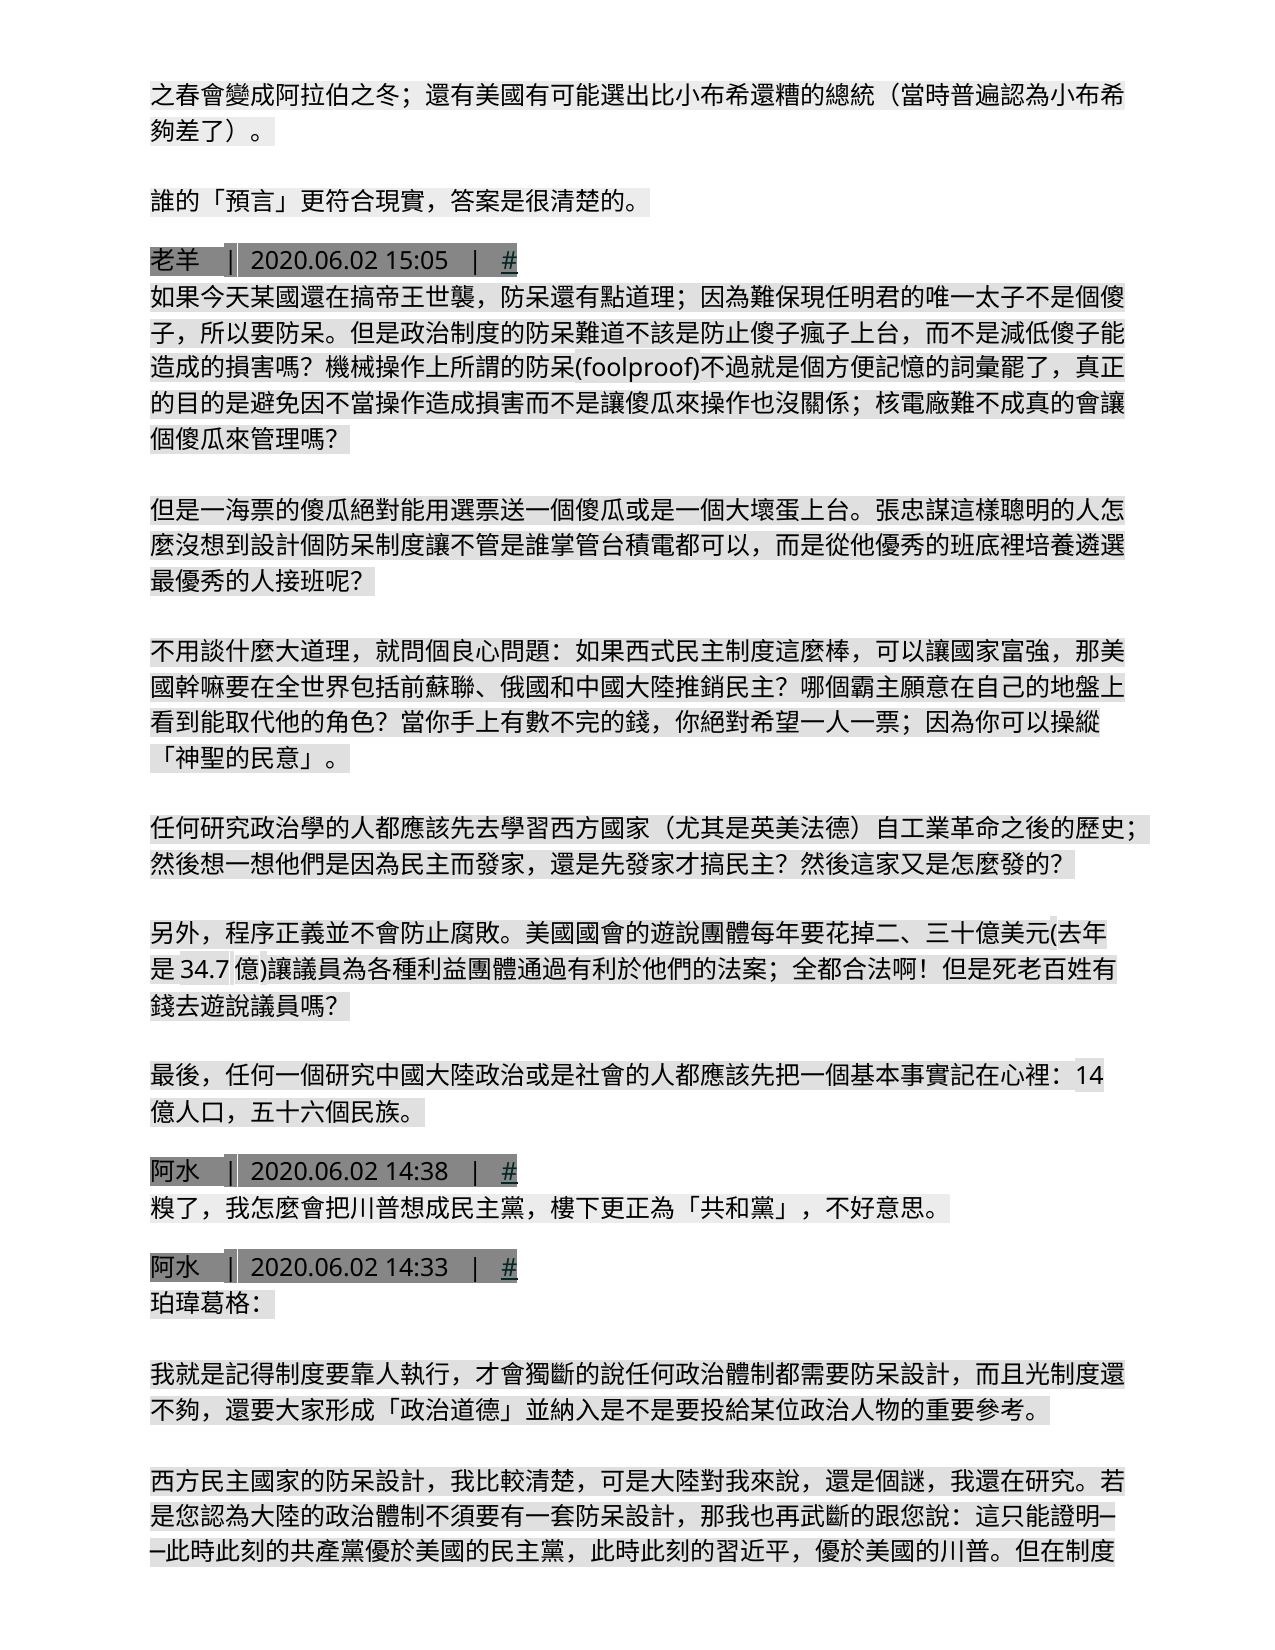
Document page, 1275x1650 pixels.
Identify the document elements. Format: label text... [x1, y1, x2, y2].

text 糗了，我怎麼會把川普想成民主黨，樓下更正為「共和黨」，不好意思。 [150, 1187, 1125, 1223]
text 阿水 | 2020.06.02 14:33 | # [150, 1248, 1125, 1283]
text 阿水 | 2020.06.02 14:38 | # [150, 1152, 1125, 1187]
text 老羊 | 2020.06.02 15:05 | # [150, 242, 1125, 277]
text 如果今天某國還在搞帝王世襲，防呆還有點道理；因為難保現任明君的唯一太子不是個傻子，所以要防呆。但是政治制度的防呆難道不該是防止傻子瘋子上台，而不是減低傻子能造成的損害嗎？機械操作上所謂的防呆(foolproof)不過就是個方便記憶的詞彙罷了，真正的目的是避免因不當操作造成損害而不是讓傻瓜來操作也沒關係；核電廠難不成真的會讓個傻瓜來管理嗎？ 但是一海票的傻瓜絕對能用選票送一個傻瓜或是一個大壞蛋上台。張忠謀這樣聰明的人怎麼沒想到設計個防呆制度讓不管是誰掌管台積電都可以，而是從他優秀的班底裡培養遴選最優秀的人接班呢？ 不用談什麼大道理，就問個良心問題：如果西式民主制度這麼棒，可以讓國家富強，那美國幹嘛要在全世界包括前蘇聯、俄國和中國大陸推銷民主？哪個霸主願意在自己的地盤上看到能取代他的角色？當你手上有數不完的錢，你絕對希望一人一票；因為你可以操縱「神聖的民意」。 任何研究政治學的人都應該先去學習西方國家（尤其是英美法德）自工業革命之後的歷史；然後想一想他們是因為民主而發家，還是先發家才搞民主？然後這家又是怎麼發的？ 另外，程序正義並不會防止腐敗。美國國會的遊說團體每年要花掉二、三十億美元(去年是34.7億)讓議員為各種利益團體通過有利於他們的法案；全都合法啊！但是死老百姓有錢去遊說議員嗎？ 最後，任何一個研究中國大陸政治或是社會的人都應該先把一個基本事實記在心裡：14億人口，五十六個民族。 [150, 277, 1125, 1127]
text 之春會變成阿拉伯之冬；還有美國有可能選出比小布希還糟的總統（當時普遍認為小布希夠差了）。 誰的「預言」更符合現實，答案是很清楚的。 [150, 75, 1125, 217]
text 珀瑋葛格： 我就是記得制度要靠人執行，才會獨斷的說任何政治體制都需要防呆設計，而且光制度還不夠，還要大家形成「政治道德」並納入是不是要投給某位政治人物的重要參考。 西方民主國家的防呆設計，我比較清楚，可是大陸對我來說，還是個謎，我還在研究。若是您認為大陸的政治體制不須要有一套防呆設計，那我也再武斷的跟您說：這只能證明──此時此刻的共產黨優於美國的民主黨，此時此刻的習近平，優於美國的川普。但在制度 [150, 1283, 1125, 1567]
